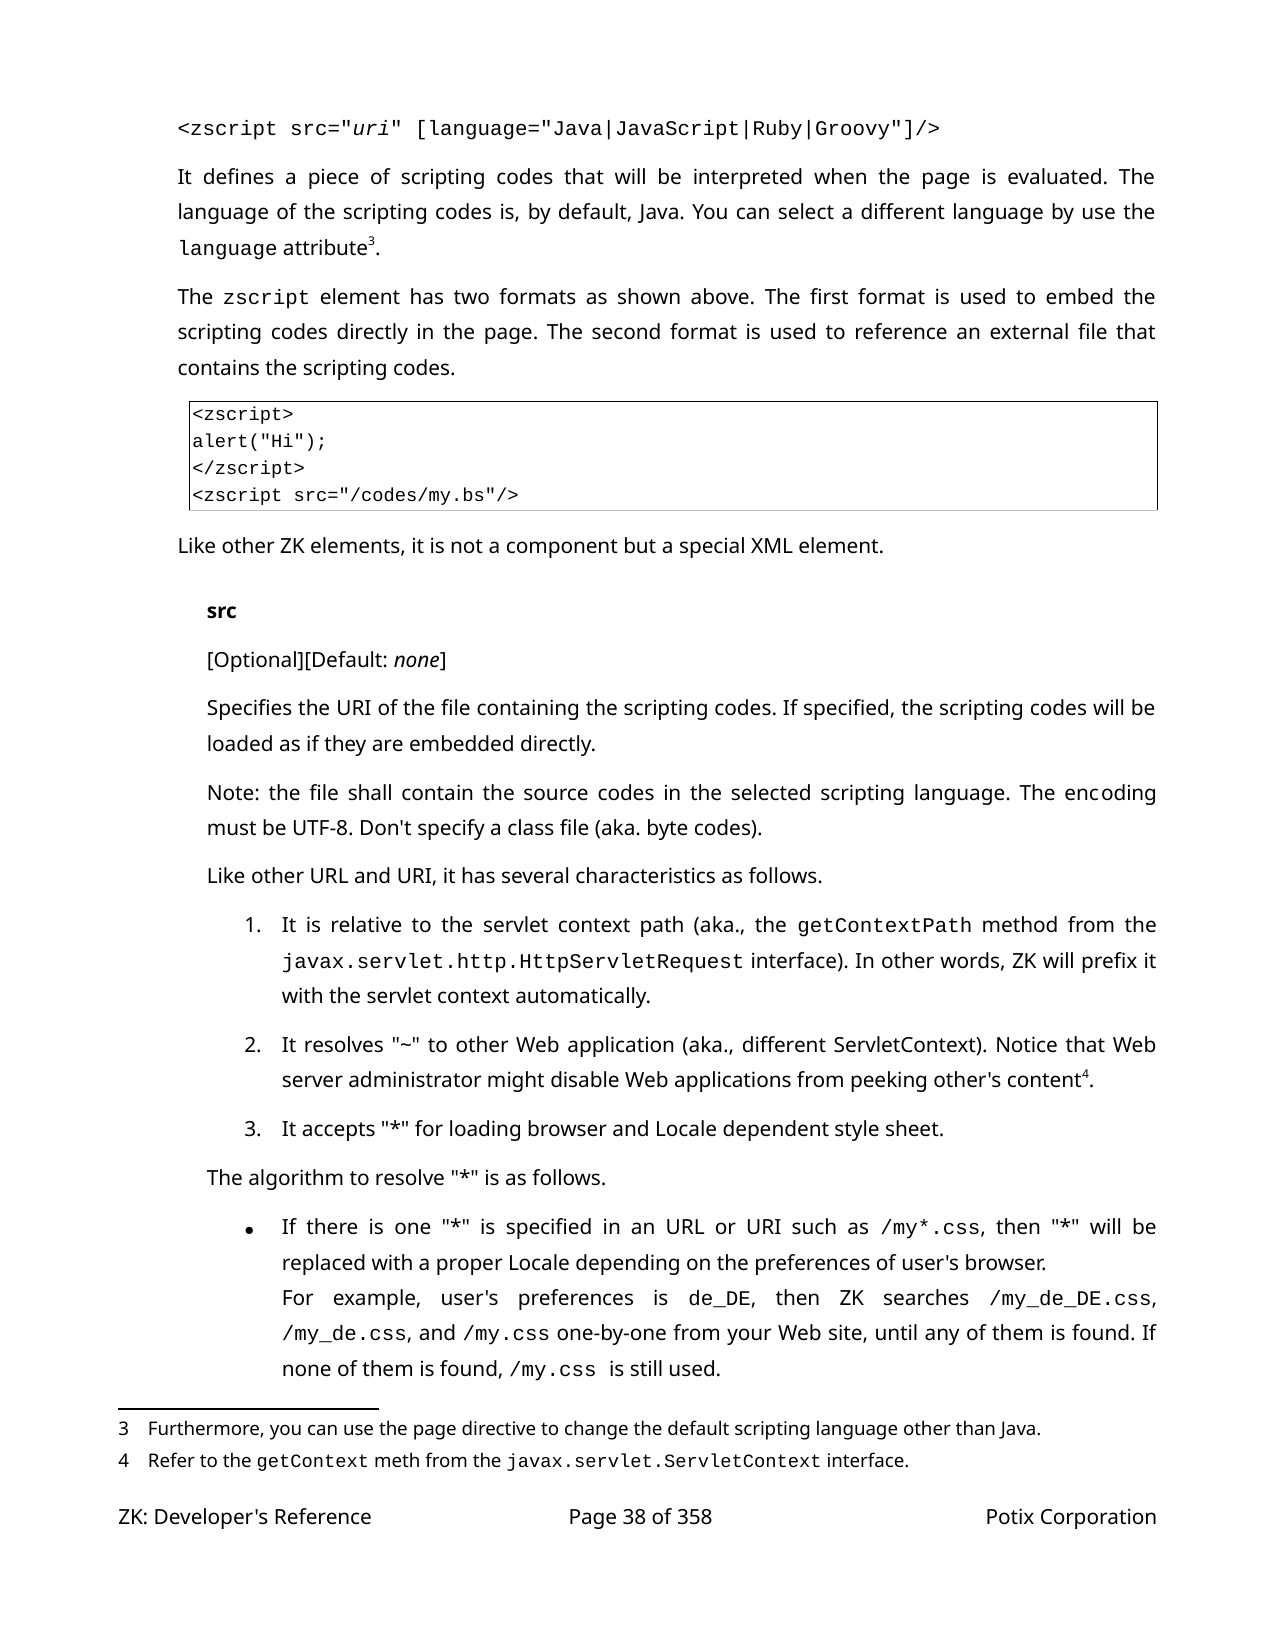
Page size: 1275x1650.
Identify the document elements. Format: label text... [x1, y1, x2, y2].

text The algorithm to resolve "*" is as follows. [207, 1163, 1157, 1192]
text Like other URL and URI, it has several characteristics as follows. [207, 862, 1157, 890]
text </zscript> [190, 456, 1157, 480]
text <zscript> [190, 402, 1157, 426]
text Specifies the URI of the file containing the scripting codes. If specified, the scripting codes will be loaded as if they are embedded directly. [207, 693, 1157, 757]
list If there is one "*" is specified in an URL or URI such as /my*.css, then "*" will be replaced with a proper Locale depending on the preferences of user's browser. For example, user's preferences is de_DE, then ZK searches /my_de_DE.css, /my_de.css, and /my.css one-by-one from your Web site, until any of them is found. If none of them is found, /my.css is still used. [244, 1212, 1157, 1382]
subtitle src [207, 596, 1157, 624]
text Furthermore, you can use the page directive to change the default scripting language other than Java. [118, 1415, 1157, 1441]
text Like other ZK elements, it is not a component but a special XML element. [177, 531, 1157, 559]
list It resolves "~" to other Web application (aka., different ServletContext). Notice that Web server administrator might disable Web applications from peeking other's content. [244, 1030, 1157, 1094]
text [Optional][Default: none] [207, 645, 1157, 673]
list It accepts "*" for loading browser and Locale dependent style sheet. [244, 1114, 1157, 1143]
text Note: the file shall contain the source codes in the selected scripting language. The encoding must be UTF-8. Don't specify a class file (aka. byte codes). [207, 778, 1157, 841]
list Refer to the getContext meth from the javax.servlet.ServletContext interface. [118, 1447, 1157, 1473]
text alert("Hi"); [190, 429, 1157, 453]
text <zscript src="uri" [language="Java|JavaScript|Ruby|Groovy"]/> [177, 118, 1157, 142]
list It is relative to the servlet context path (aka., the getContextPath method from the javax.servlet.http.HttpServletRequest interface). In other words, ZK will prefix it with the servlet context automatically. [244, 911, 1157, 1010]
text It defines a piece of scripting codes that will be interpreted when the page is evaluated. The language of the scripting codes is, by default, Java. You can select a different language by use the language attribute. [177, 162, 1157, 261]
text The zscript element has two formats as shown above. The first format is used to embed the scripting codes directly in the page. The second format is used to reference an external file that contains the scripting codes. [177, 282, 1157, 381]
text <zscript src="/codes/my.bs"/> [190, 483, 1157, 510]
